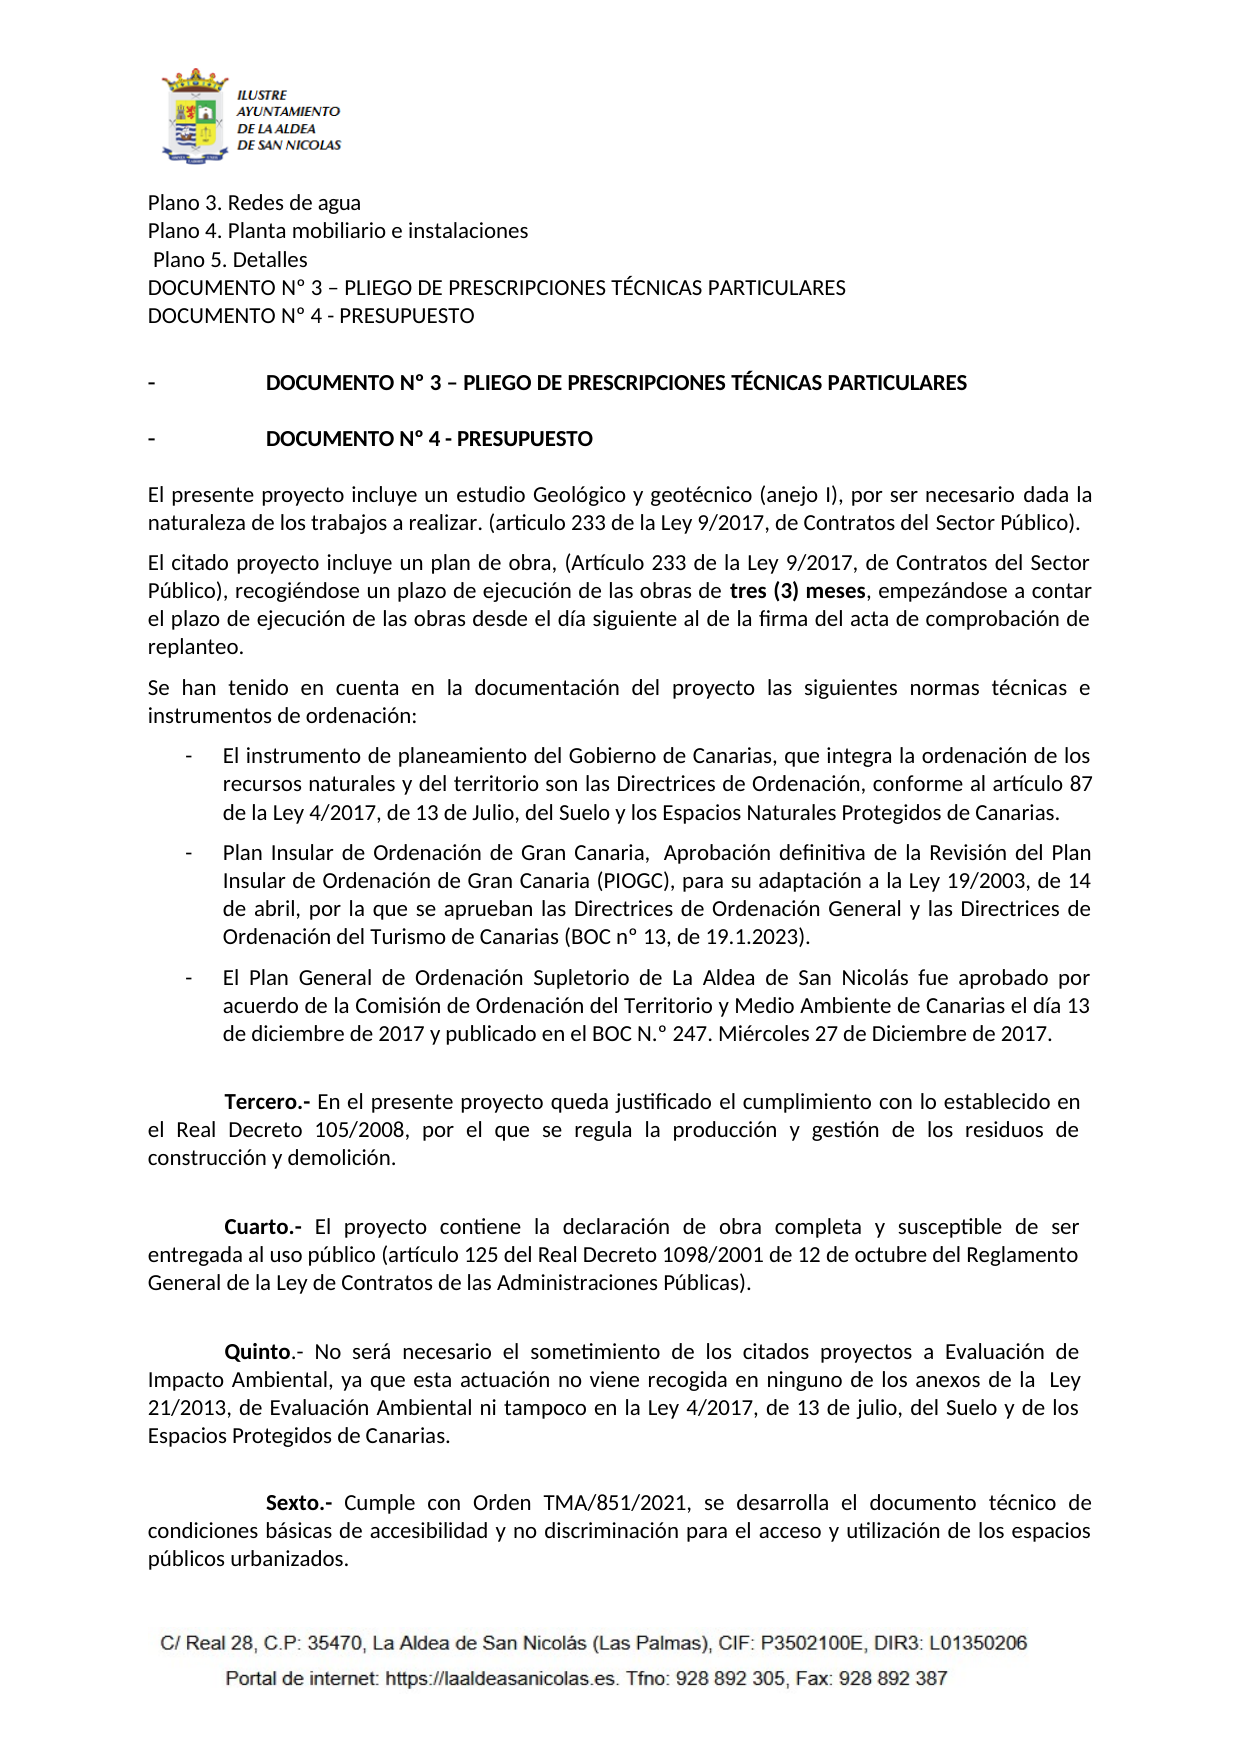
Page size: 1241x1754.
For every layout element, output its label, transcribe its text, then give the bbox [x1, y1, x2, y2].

text El presente proyecto incluye un estudio Geológico y geotécnico (anejo I), por ser necesario dada la naturaleza de los trabajos a realizar. (articulo 233 de la Ley 9/2017, de Contratos del Sector Público). [148, 480, 1093, 536]
picture [148, 60, 357, 172]
subtitle DOCUMENTO Nº 4 - PRESUPUESTO [148, 424, 1016, 452]
text Quinto.- No será necesario el sometimiento de los citados proyectos a Evaluación de Impacto Ambiental, ya que esta actuación no viene recogida en ninguno de los anexos de la Ley 21/2013, de Evaluación Ambiental ni tampoco en la Ley 4/2017, de 13 de julio, del Suelo y de los Espacios Protegidos de Canarias. [148, 1337, 1081, 1449]
subtitle DOCUMENTO Nº 3 – PLIEGO DE PRESCRIPCIONES TÉCNICAS PARTICULARES [148, 368, 1016, 396]
list El Plan General de Ordenación Supletorio de La Aldea de San Nicolás fue aprobado por acuerdo de la Comisión de Ordenación del Territorio y Medio Ambiente de Canarias el día 13 de diciembre de 2017 y publicado en el BOC N.º 247. Miércoles 27 de Diciembre de 2017. [185, 963, 1093, 1047]
list Plan Insular de Ordenación de Gran Canaria, Aprobación definitiva de la Revisión del Plan Insular de Ordenación de Gran Canaria (PIOGC), para su adaptación a la Ley 19/2003, de 14 de abril, por la que se aprueban las Directrices de Ordenación General y las Directrices de Ordenación del Turismo de Canarias (BOC nº 13, de 19.1.2023). [185, 838, 1093, 950]
text Cuarto.- El proyecto contiene la declaración de obra completa y susceptible de ser entregada al uso público (artículo 125 del Real Decreto 1098/2001 de 12 de octubre del Reglamento General de la Ley de Contratos de las Administraciones Públicas). [148, 1212, 1081, 1296]
text Plano 4. Planta mobiliario e instalaciones [148, 217, 1093, 244]
text El citado proyecto incluye un plan de obra, (Artículo 233 de la Ley 9/2017, de Contratos del Sector Público), recogiéndose un plazo de ejecución de las obras de tres (3) meses, empezándose a contar el plazo de ejecución de las obras desde el día siguiente al de la firma del acta de comprobación de replanteo. [148, 548, 1093, 661]
text Se han tenido en cuenta en la documentación del proyecto las siguientes normas técnicas e instrumentos de ordenación: [148, 673, 1093, 729]
picture [149, 1627, 1034, 1694]
text Plano 5. Detalles [148, 245, 1093, 273]
text Plano 3. Redes de agua [148, 188, 1093, 216]
text DOCUMENTO Nº 4 - PRESUPUESTO [148, 301, 1093, 329]
text Sexto.- Cumple con Orden TMA/851/2021, se desarrolla el documento técnico de condiciones básicas de accesibilidad y no discriminación para el acceso y utilización de los espacios públicos urbanizados. [148, 1488, 1093, 1572]
text DOCUMENTO Nº 3 – PLIEGO DE PRESCRIPCIONES TÉCNICAS PARTICULARES [148, 273, 1093, 301]
list El instrumento de planeamiento del Gobierno de Canarias, que integra la ordenación de los recursos naturales y del territorio son las Directrices de Ordenación, conforme al artículo 87 de la Ley 4/2017, de 13 de Julio, del Suelo y los Espacios Naturales Protegidos de Canarias. [185, 742, 1093, 826]
text Tercero.- En el presente proyecto queda justificado el cumplimiento con lo establecido en el Real Decreto 105/2008, por el que se regula la producción y gestión de los residuos de construcción y demolición. [148, 1087, 1081, 1172]
